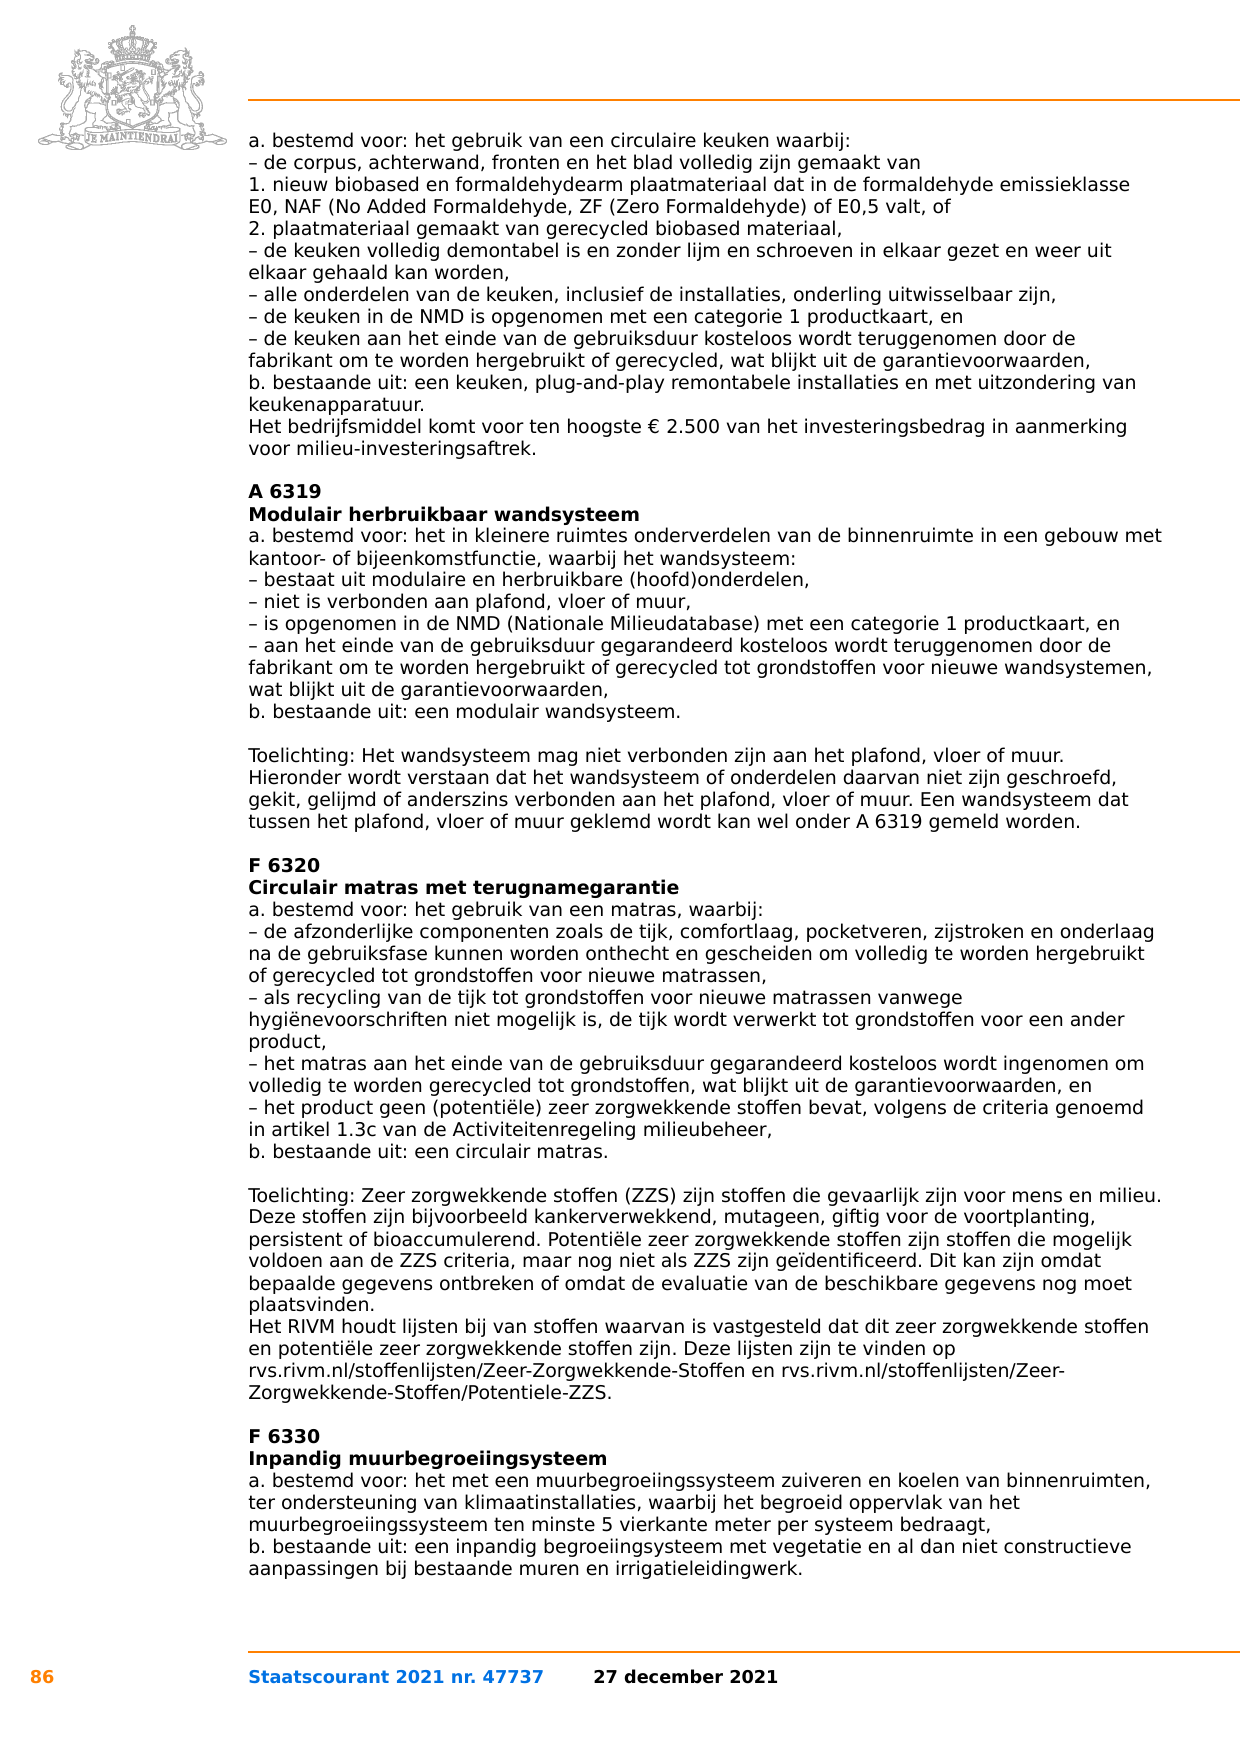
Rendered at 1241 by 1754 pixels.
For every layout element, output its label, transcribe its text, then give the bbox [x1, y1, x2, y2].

text a. bestemd voor: het gebruik van een circulaire keuken waarbij: [248, 130, 1163, 152]
text – is opgenomen in de NMD (Nationale Milieudatabase) met een categorie 1 productkaart, en [248, 613, 1163, 635]
text a. bestemd voor: het in kleinere ruimtes onderverdelen van de binnenruimte in een gebouw met kantoor- of bijeenkomstfunctie, waarbij het wandsysteem: [248, 525, 1163, 569]
text – het product geen (potentiële) zeer zorgwekkende stoffen bevat, volgens de criteria genoemd in artikel 1.3c van de Activiteitenregeling milieubeheer, [248, 1097, 1163, 1141]
text b. bestaande uit: een modulair wandsysteem. [248, 701, 1163, 723]
text – de keuken aan het einde van de gebruiksduur kosteloos wordt teruggenomen door de fabrikant om te worden hergebruikt of gerecycled, wat blijkt uit de garantievoorwaarden, [248, 328, 1163, 372]
text a. bestemd voor: het gebruik van een matras, waarbij: [248, 899, 1163, 921]
text 2. plaatmateriaal gemaakt van gerecycled biobased materiaal, [248, 218, 1163, 240]
text a. bestemd voor: het met een muurbegroeiingssysteem zuiveren en koelen van binnenruimten, ter ondersteuning van klimaatinstallaties, waarbij het begroeid oppervlak van het muurbegroeiingssysteem ten minste 5 vierkante meter per systeem bedraagt, [248, 1470, 1163, 1536]
text Circulair matras met terugnamegarantie [248, 877, 1163, 899]
text b. bestaande uit: een keuken, plug-and-play remontabele installaties en met uitzondering van keukenapparatuur. [248, 372, 1163, 416]
text Toelichting: Zeer zorgwekkende stoffen (ZZS) zijn stoffen die gevaarlijk zijn voor mens en milieu. Deze stoffen zijn bijvoorbeeld kankerverwekkend, mutageen, giftig voor de voortplanting, persistent of bioaccumulerend. Potentiële zeer zorgwekkende stoffen zijn stoffen die mogelijk voldoen aan de ZZS criteria, maar nog niet als ZZS zijn geïdentificeerd. Dit kan zijn omdat bepaalde gegevens ontbreken of omdat de evaluatie van de beschikbare gegevens nog moet plaatsvinden. [248, 1184, 1163, 1316]
text Het RIVM houdt lijsten bij van stoffen waarvan is vastgesteld dat dit zeer zorgwekkende stoffen en potentiële zeer zorgwekkende stoffen zijn. Deze lijsten zijn te vinden op rvs.rivm.nl/stoffenlijsten/Zeer-Zorgwekkende-Stoffen en rvs.rivm.nl/stoffenlijsten/Zeer-Zorgwekkende-Stoffen/Potentiele-ZZS. [248, 1316, 1163, 1404]
text – de corpus, achterwand, fronten en het blad volledig zijn gemaakt van [248, 152, 1163, 174]
text b. bestaande uit: een circulair matras. [248, 1141, 1163, 1163]
text 1. nieuw biobased en formaldehydearm plaatmateriaal dat in de formaldehyde emissieklasse E0, NAF (No Added Formaldehyde, ZF (Zero Formaldehyde) of E0,5 valt, of [248, 174, 1163, 218]
text b. bestaande uit: een inpandig begroeiingsysteem met vegetatie en al dan niet constructieve aanpassingen bij bestaande muren en irrigatieleidingwerk. [248, 1536, 1163, 1580]
text A 6319 [248, 481, 1163, 503]
text F 6320 [248, 855, 1163, 877]
text – de afzonderlijke componenten zoals de tijk, comfortlaag, pocketveren, zijstroken en onderlaag na de gebruiksfase kunnen worden onthecht en gescheiden om volledig te worden hergebruikt of gerecycled tot grondstoffen voor nieuwe matrassen, [248, 921, 1163, 987]
text – het matras aan het einde van de gebruiksduur gegarandeerd kosteloos wordt ingenomen om volledig te worden gerecycled tot grondstoffen, wat blijkt uit de garantievoorwaarden, en [248, 1053, 1163, 1097]
text – niet is verbonden aan plafond, vloer of muur, [248, 591, 1163, 613]
text Het bedrijfsmiddel komt voor ten hoogste € 2.500 van het investeringsbedrag in aanmerking voor milieu-investeringsaftrek. [248, 416, 1163, 459]
text – aan het einde van de gebruiksduur gegarandeerd kosteloos wordt teruggenomen door de fabrikant om te worden hergebruikt of gerecycled tot grondstoffen voor nieuwe wandsystemen, wat blijkt uit de garantievoorwaarden, [248, 635, 1163, 701]
picture [38, 25, 227, 150]
text – de keuken in de NMD is opgenomen met een categorie 1 productkaart, en [248, 306, 1163, 328]
text – als recycling van de tijk tot grondstoffen voor nieuwe matrassen vanwege hygiënevoorschriften niet mogelijk is, de tijk wordt verwerkt tot grondstoffen voor een ander product, [248, 987, 1163, 1053]
text – bestaat uit modulaire en herbruikbare (hoofd)onderdelen, [248, 569, 1163, 591]
text Toelichting: Het wandsysteem mag niet verbonden zijn aan het plafond, vloer of muur. Hieronder wordt verstaan dat het wandsysteem of onderdelen daarvan niet zijn geschroefd, gekit, gelijmd of anderszins verbonden aan het plafond, vloer of muur. Een wandsysteem dat tussen het plafond, vloer of muur geklemd wordt kan wel onder A 6319 gemeld worden. [248, 745, 1163, 833]
text Inpandig muurbegroeiingsysteem [248, 1448, 1163, 1470]
text – alle onderdelen van de keuken, inclusief de installaties, onderling uitwisselbaar zijn, [248, 284, 1163, 306]
text Modulair herbruikbaar wandsysteem [248, 503, 1163, 525]
text F 6330 [248, 1426, 1163, 1448]
text – de keuken volledig demontabel is en zonder lijm en schroeven in elkaar gezet en weer uit elkaar gehaald kan worden, [248, 240, 1163, 284]
